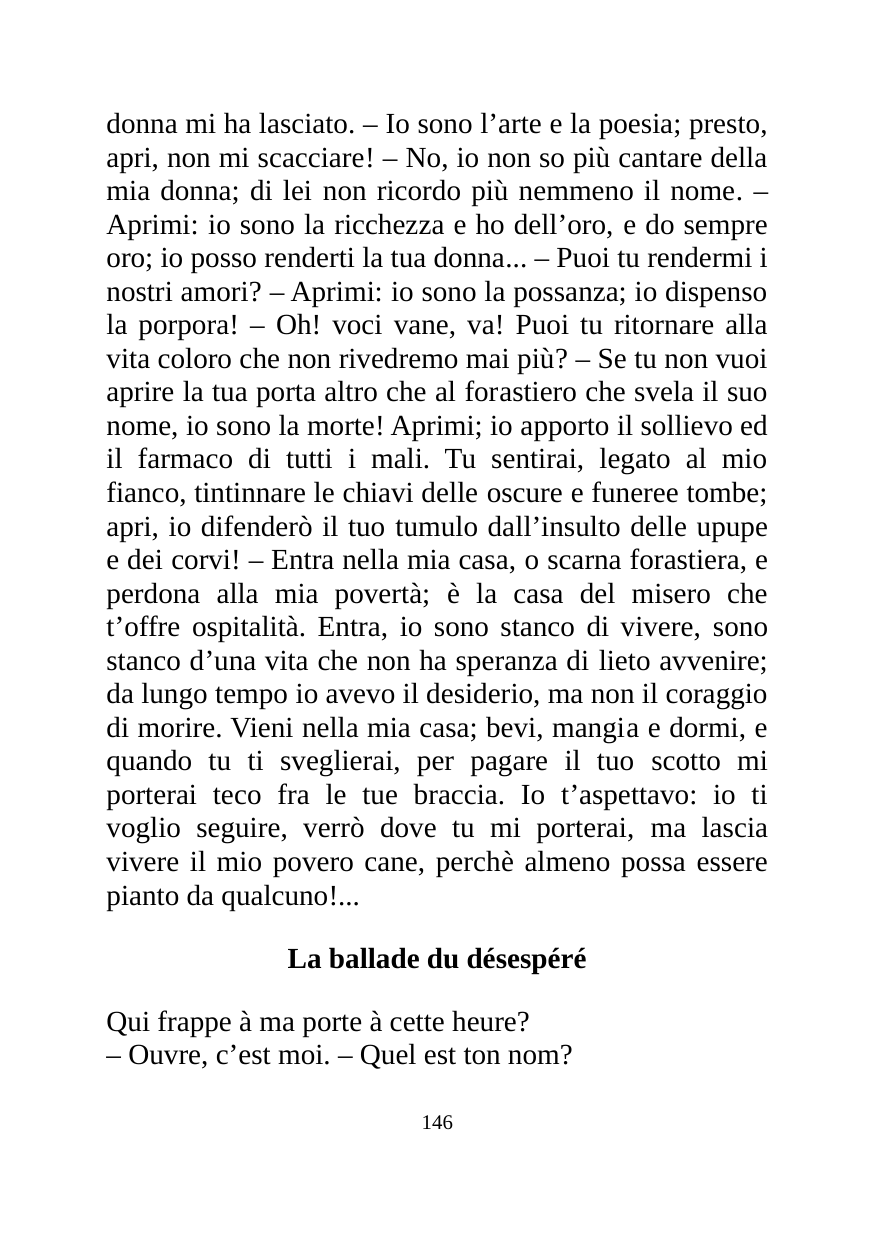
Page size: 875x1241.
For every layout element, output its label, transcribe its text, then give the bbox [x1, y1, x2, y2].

text Qui frappe à ma porte à cette heure? ‒ Ouvre, c’est moi. ‒ Quel est ton nom? [106, 1004, 768, 1071]
subtitle La ballade du désespéré [106, 941, 768, 974]
text donna mi ha lasciato. – Io sono l’arte e la poesia; presto, apri, non mi scacciare! – No, io non so più cantare della mia donna; di lei non ricordo più nemmeno il nome. – Aprimi: io sono la ricchezza e ho dell’oro, e do sempre oro; io posso renderti la tua donna... – Puoi tu rendermi i nostri amori? – Aprimi: io sono la possanza; io dispenso la porpora! – Oh! voci vane, va! Puoi tu ritornare alla vita coloro che non rivedremo mai più? – Se tu non vuoi aprire la tua porta altro che al forastiero che svela il suo nome, io sono la morte! Aprimi; io apporto il sollievo ed il farmaco di tutti i mali. Tu sentirai, legato al mio fianco, tintinnare le chiavi delle oscure e funeree tombe; apri, io difenderò il tuo tumulo dall’insulto delle upupe e dei corvi! – Entra nella mia casa, o scarna forastiera, e perdona alla mia povertà; è la casa del misero che t’offre ospitalità. Entra, io sono stanco di vivere, sono stanco d’una vita che non ha speranza di lieto avvenire; da lungo tempo io avevo il desiderio, ma non il coraggio di morire. Vieni nella mia casa; bevi, mangia e dormi, e quando tu ti sveglierai, per pagare il tuo scotto mi porterai teco fra le tue braccia. Io t’aspettavo: io ti voglio seguire, verrò dove tu mi porterai, ma lascia vivere il mio povero cane, perchè almeno possa essere pianto da qualcuno!... [106, 106, 768, 911]
